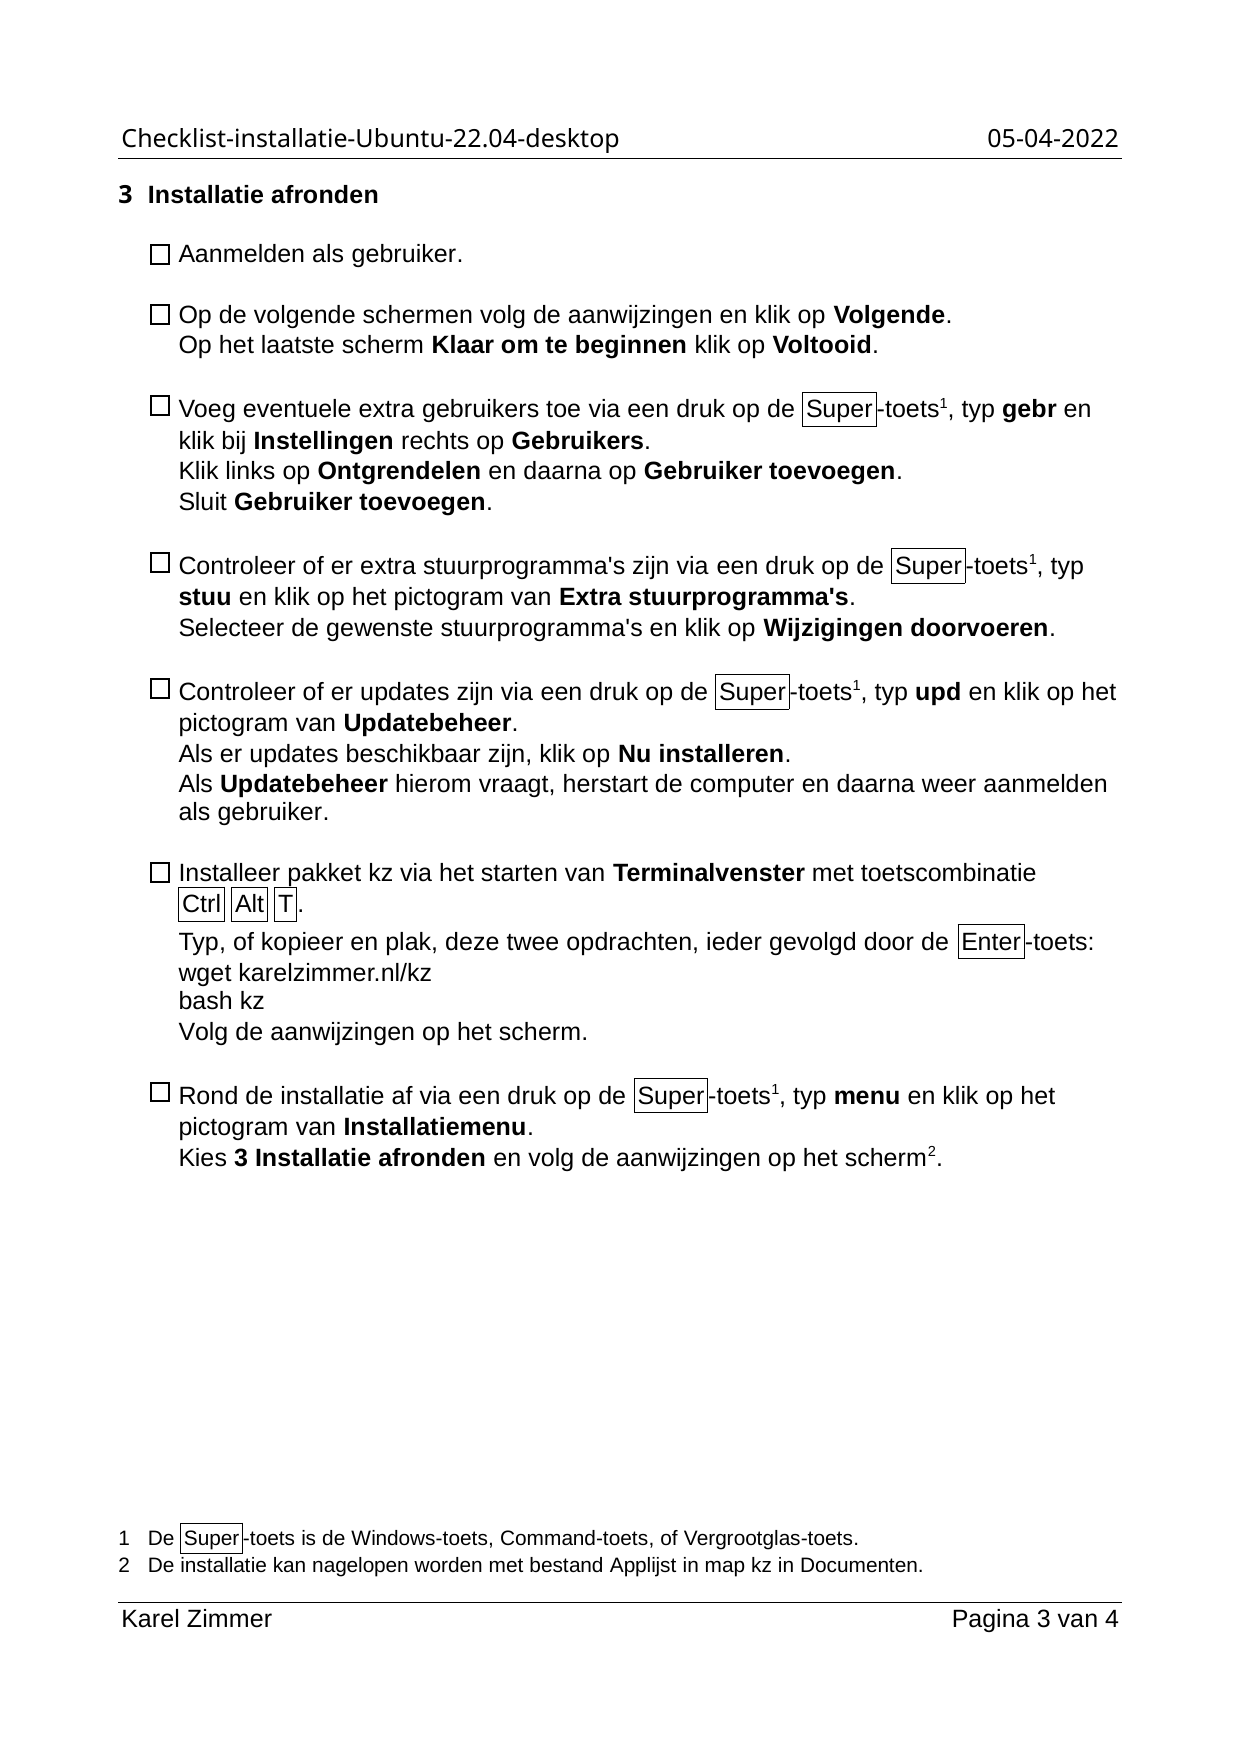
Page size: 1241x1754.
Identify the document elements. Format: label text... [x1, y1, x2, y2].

table_cell Als Updatebeheer hierom vraagt, herstart de computer en daarna weer aanmelden als gebruiker. [177, 769, 1121, 827]
table_cell [141, 827, 177, 857]
table_cell Sluit Gebruiker toevoegen. [177, 486, 1121, 517]
table_cell Rond de installatie af via een druk op de Super-toets1, typ menu en klik op het pictogram van Installatiemenu. [177, 1077, 1121, 1142]
table_cell [141, 923, 177, 1016]
table_header [141, 239, 177, 269]
table_cell [141, 1016, 177, 1047]
table_cell Kies 3 Installatie afronden en volg de aanwijzingen op het scherm. [177, 1142, 1121, 1173]
table_cell [177, 827, 1121, 857]
table_cell [141, 643, 177, 673]
table_cell [177, 360, 1121, 391]
table_cell Controleer of er updates zijn via een druk op de Super-toets1, typ upd en klik op het pictogram van Updatebeheer. [177, 673, 1121, 738]
table_cell [141, 486, 177, 517]
table_header Aanmelden als gebruiker. [177, 239, 1121, 269]
table_cell Als er updates beschikbaar zijn, klik op Nu installeren. [177, 739, 1121, 769]
table_cell Volg de aanwijzingen op het scherm. [177, 1016, 1121, 1047]
table_cell [141, 673, 177, 738]
table_cell [141, 1047, 177, 1077]
table_cell [141, 456, 177, 486]
table_cell [141, 391, 177, 456]
list Installatie afronden [118, 177, 1122, 211]
table_cell [141, 739, 177, 769]
table_cell [141, 1142, 177, 1173]
table_cell [141, 858, 177, 923]
table_cell Selecteer de gewenste stuurprogramma's en klik op Wijzigingen doorvoeren. [177, 613, 1121, 643]
table_cell [177, 517, 1121, 547]
table_cell [141, 300, 177, 330]
table_cell Typ, of kopieer en plak, deze twee opdrachten, ieder gevolgd door de Enter-toets: wget karelzimmer.nl/kz bash kz [177, 923, 1121, 1016]
table_cell Controleer of er extra stuurprogramma's zijn via een druk op de Super-toets1, typ stuu en klik op het pictogram van Extra stuurprogramma's. [177, 547, 1121, 612]
table_cell [141, 769, 177, 827]
table_cell [141, 269, 177, 300]
table_cell [141, 330, 177, 360]
table_cell [141, 360, 177, 391]
table_cell [141, 1077, 177, 1142]
table_cell [141, 517, 177, 547]
table_cell [177, 643, 1121, 673]
table_cell [141, 547, 177, 612]
table_cell Klik links op Ontgrendelen en daarna op Gebruiker toevoegen. [177, 456, 1121, 486]
table_cell [141, 613, 177, 643]
table_cell [177, 1047, 1121, 1077]
table_cell Voeg eventuele extra gebruikers toe via een druk op de Super-toets, typ gebr en klik bij Instellingen rechts op Gebruikers. [177, 391, 1121, 456]
table_cell Op het laatste scherm Klaar om te beginnen klik op Voltooid. [177, 330, 1121, 360]
table_cell [177, 269, 1121, 300]
table_cell Installeer pakket kz via het starten van Terminalvenster met toetscombinatie Ctrl Alt T. [177, 858, 1121, 923]
table_cell Op de volgende schermen volg de aanwijzingen en klik op Volgende. [177, 300, 1121, 330]
